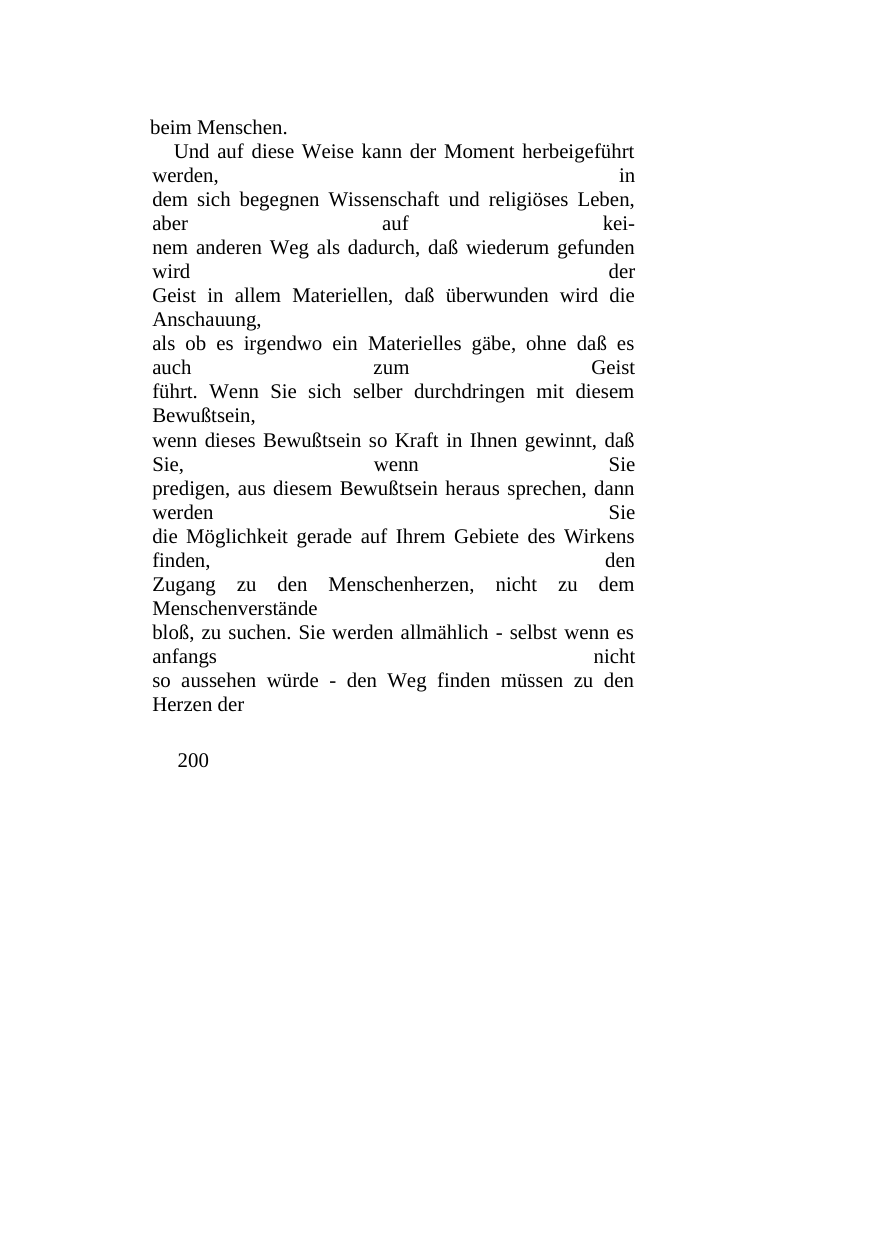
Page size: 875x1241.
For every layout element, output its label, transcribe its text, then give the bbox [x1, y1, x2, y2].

text 200 [177, 747, 635, 772]
text Und auf diese Weise kann der Moment herbeigeführt werden, in dem sich begegnen Wissenschaft und religiöses Leben, aber auf kei- nem anderen Weg als dadurch, daß wiederum gefunden wird der Geist in allem Materiellen, daß überwunden wird die Anschauung, als ob es irgendwo ein Materielles gäbe, ohne daß es auch zum Geist führt. Wenn Sie sich selber durchdringen mit diesem Bewußtsein, wenn dieses Bewußtsein so Kraft in Ihnen gewinnt, daß Sie, wenn Sie predigen, aus diesem Bewußtsein heraus sprechen, dann werden Sie die Möglichkeit gerade auf Ihrem Gebiete des Wirkens finden, den Zugang zu den Menschenherzen, nicht zu dem Menschenverstände bloß, zu suchen. Sie werden allmählich - selbst wenn es anfangs nicht so aussehen würde - den Weg finden müssen zu den Herzen der [152, 139, 635, 716]
text beim Menschen. [150, 115, 633, 139]
